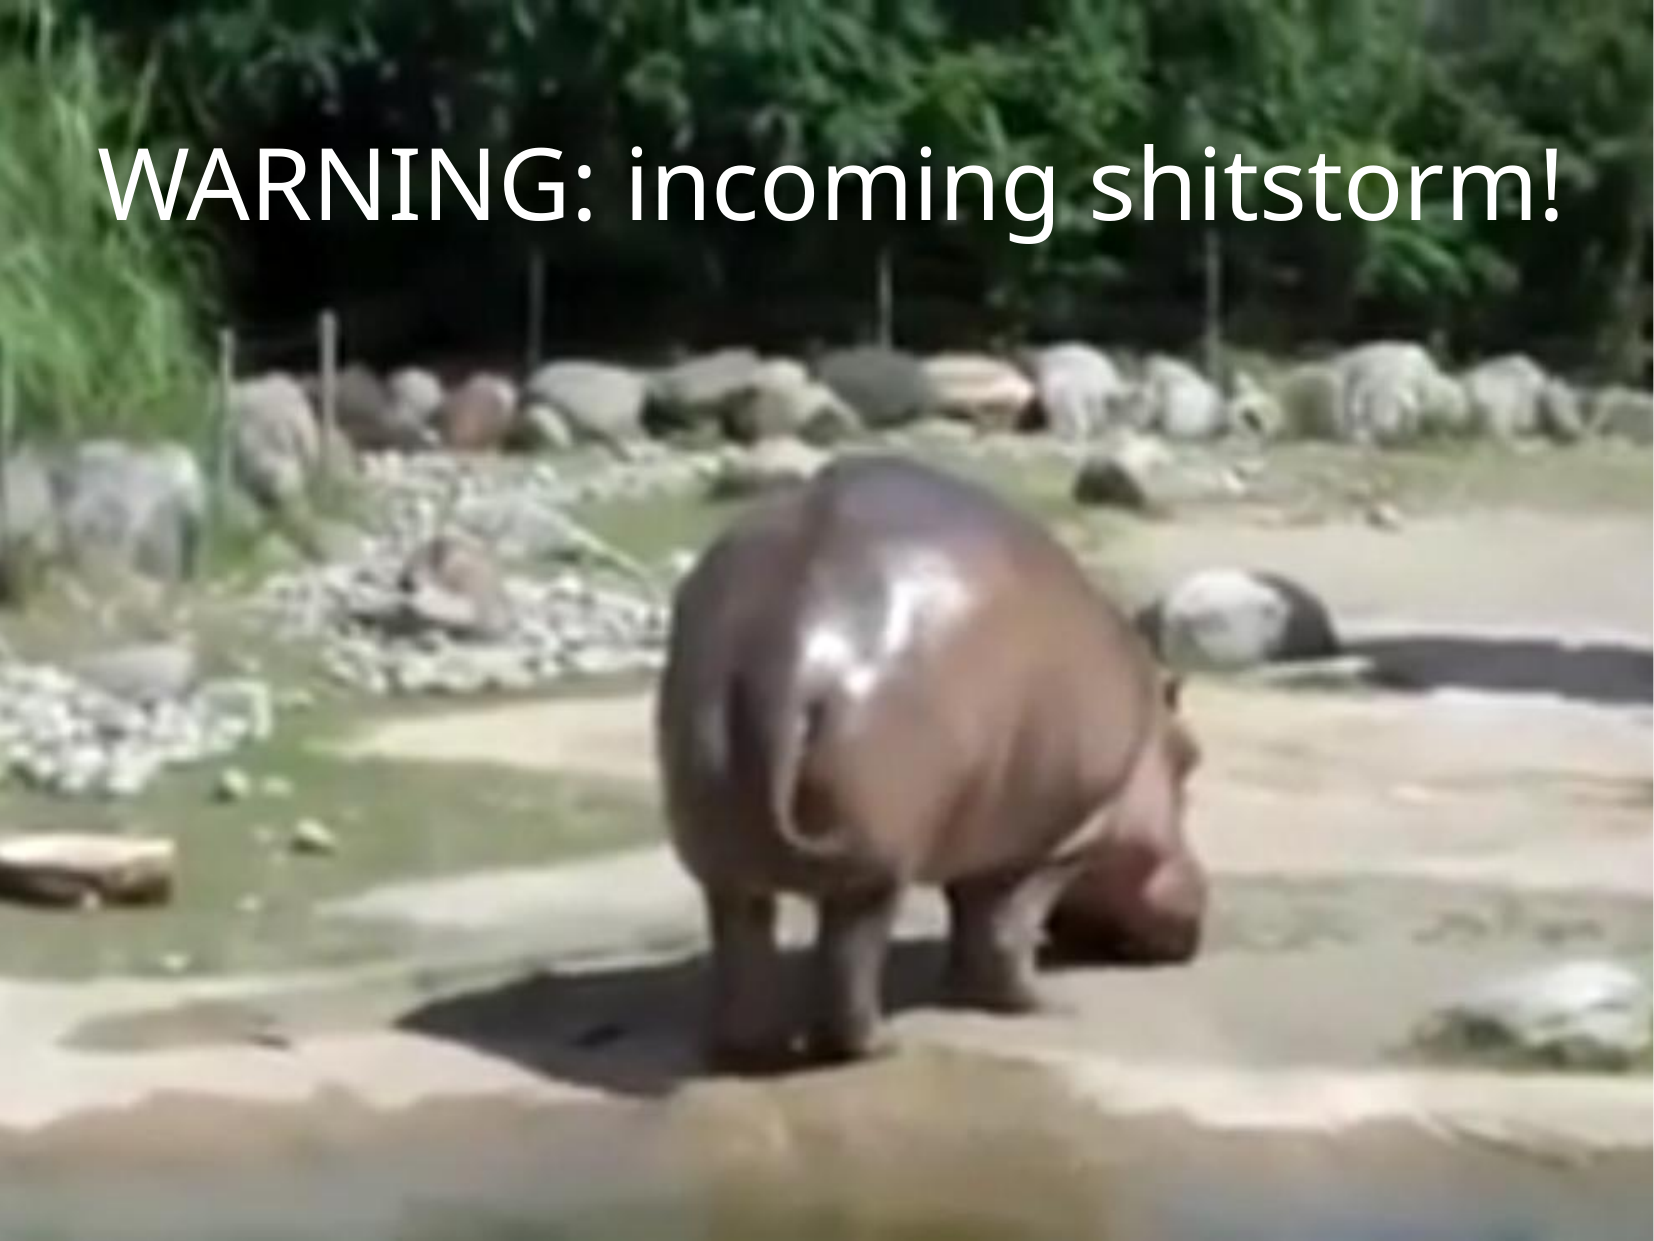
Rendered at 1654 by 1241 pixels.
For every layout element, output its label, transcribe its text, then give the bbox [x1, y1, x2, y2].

text_box WARNING: incoming shitstorm! [83, 105, 1654, 372]
picture [0, 0, 1654, 1241]
